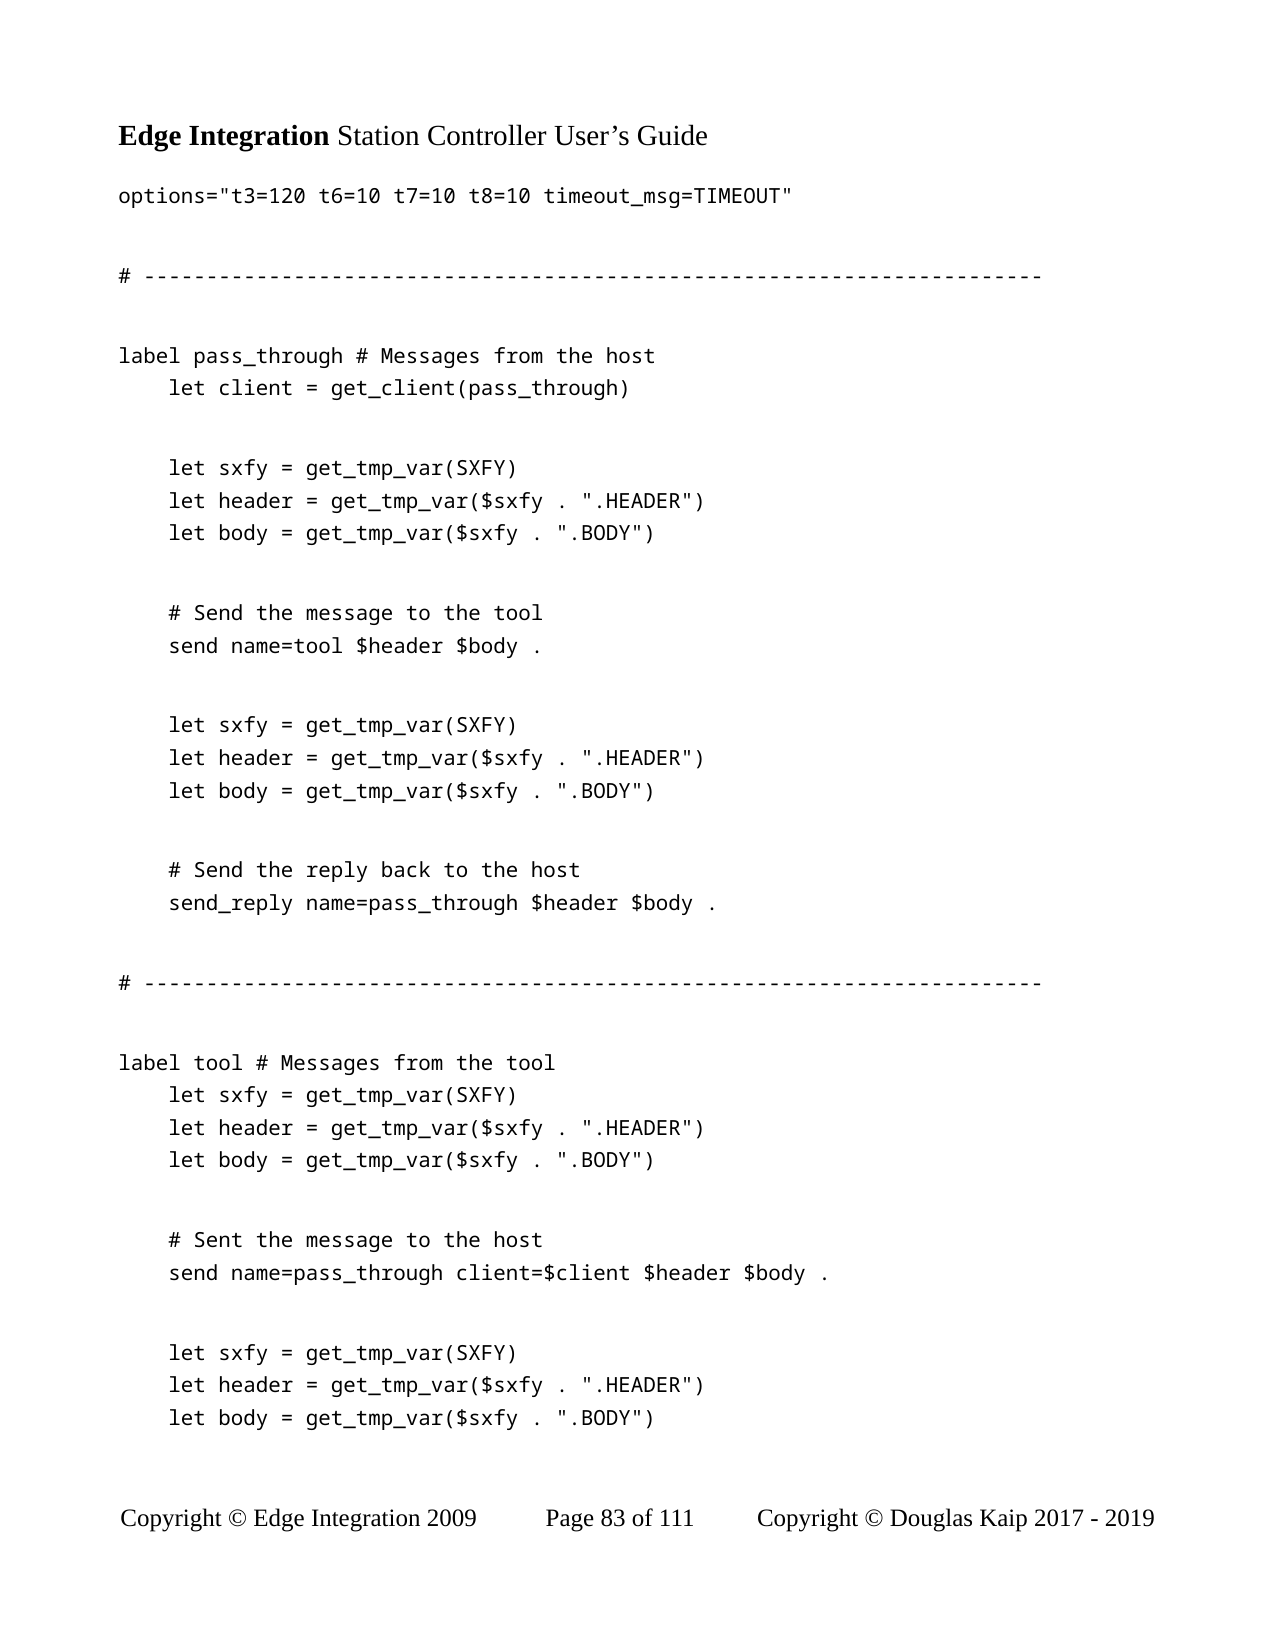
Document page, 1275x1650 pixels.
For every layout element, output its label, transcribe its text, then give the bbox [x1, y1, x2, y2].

text # Send the message to the tool send name=tool $header $body . [118, 566, 1157, 659]
text # ------------------------------------------------------------------------ [118, 968, 1157, 996]
text # Sent the message to the host send name=pass_through client=$client $header $body . [118, 1225, 1157, 1319]
text let sxfy = get_tmp_var(SXFY) let header = get_tmp_var($sxfy . ".HEADER") let body = get_tmp_var($sxfy . ".BODY") [118, 421, 1157, 547]
text options="t3=120 t6=10 t7=10 t8=10 timeout_msg=TIMEOUT" [118, 181, 1157, 242]
text # Send the reply back to the host send_reply name=pass_through $header $body . [118, 856, 1157, 949]
text label tool # Messages from the tool let sxfy = get_tmp_var(SXFY) let header = get_tmp_var($sxfy . ".HEADER") let body = get_tmp_var($sxfy . ".BODY") [118, 1015, 1157, 1207]
text # ------------------------------------------------------------------------ [118, 261, 1157, 289]
text label pass_through # Messages from the host let client = get_client(pass_through) [118, 308, 1157, 402]
text let sxfy = get_tmp_var(SXFY) let header = get_tmp_var($sxfy . ".HEADER") let body = get_tmp_var($sxfy . ".BODY") [118, 678, 1157, 837]
text let sxfy = get_tmp_var(SXFY) let header = get_tmp_var($sxfy . ".HEADER") let body = get_tmp_var($sxfy . ".BODY") [118, 1338, 1157, 1464]
